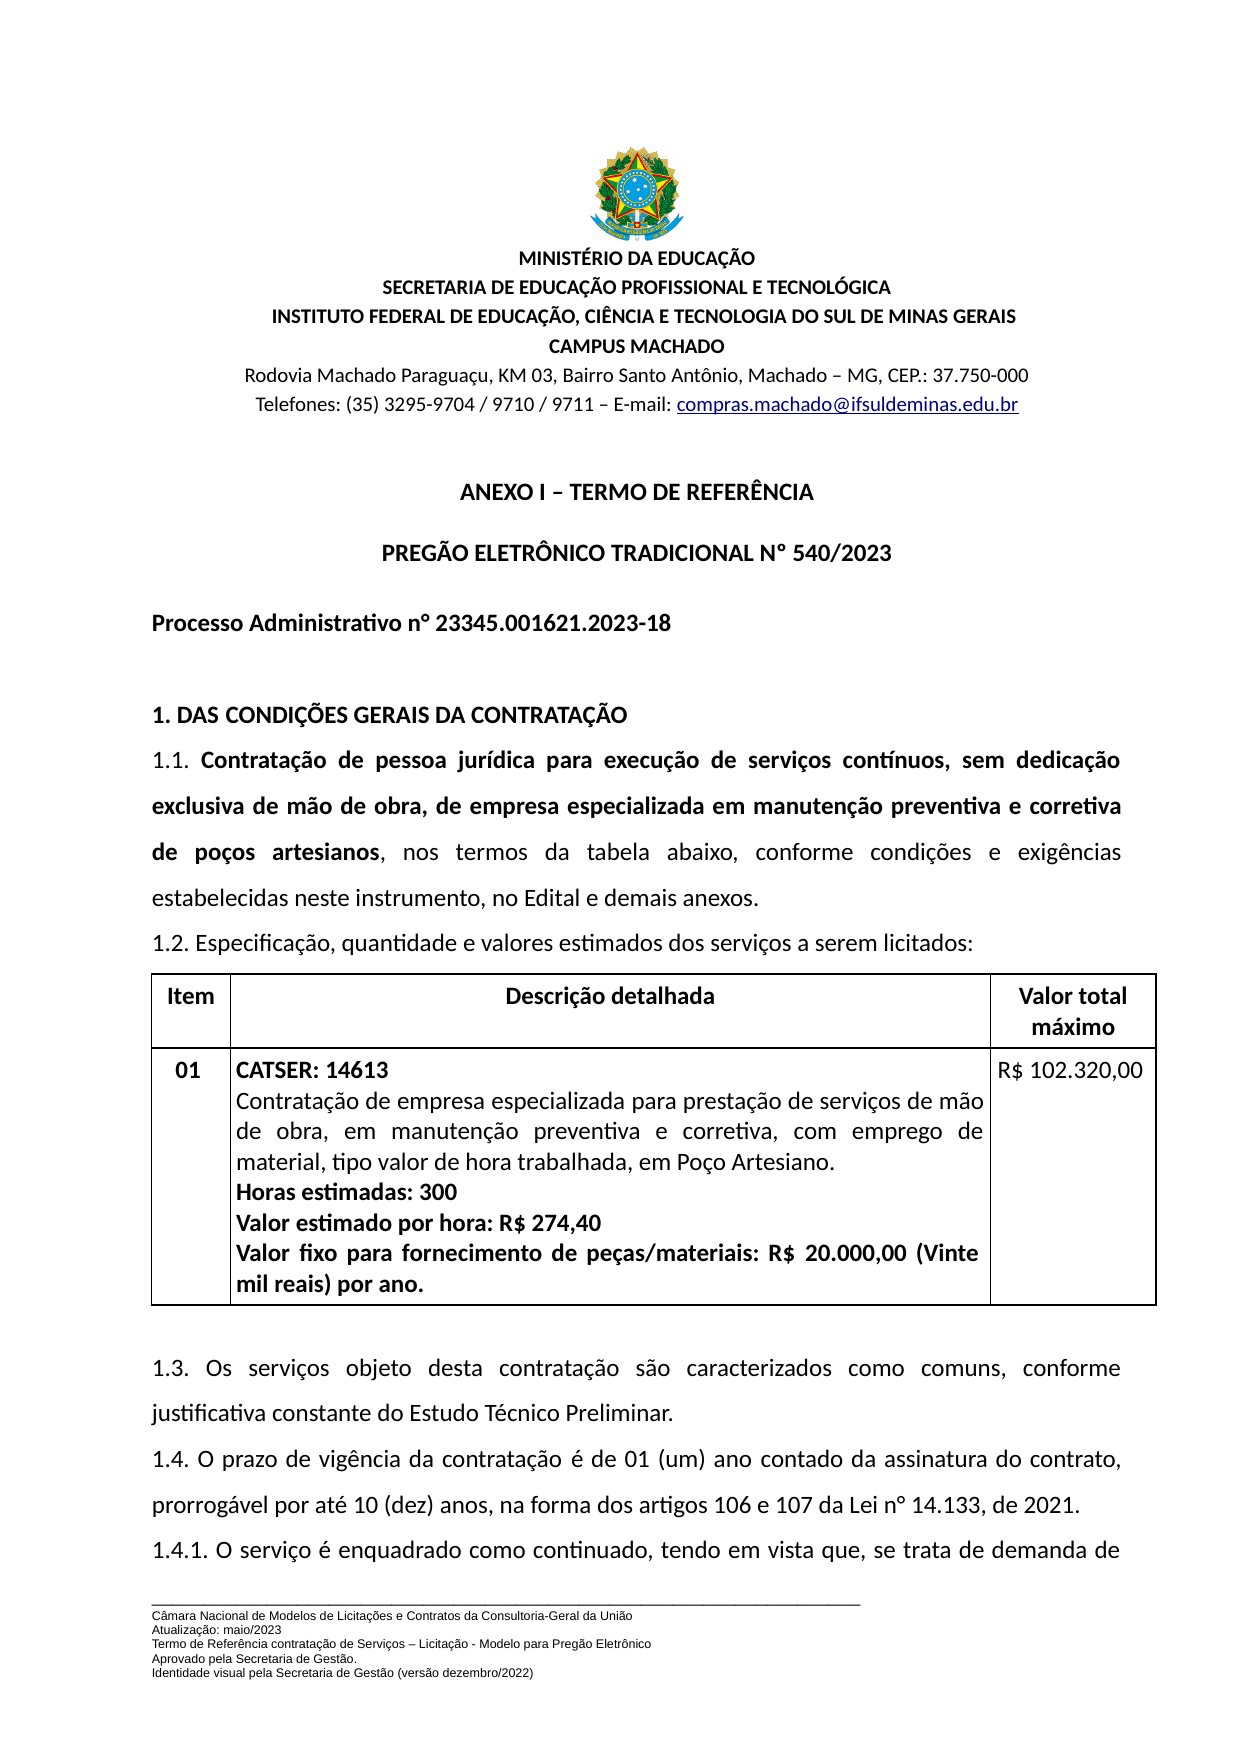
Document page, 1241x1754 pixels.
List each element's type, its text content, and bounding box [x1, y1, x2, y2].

table_header Descrição detalhada [231, 975, 990, 1047]
text 1.1. Contratação de pessoa jurídica para execução de serviços contínuos, sem dedicação exclusiva de mão de obra, de empresa especializada em manutenção preventiva e corretiva de poços artesianos, nos termos da tabela abaixo, conforme condições e exigências estabelecidas neste instrumento, no Edital e demais anexos. [152, 744, 1122, 912]
table_header Valor total máximo [991, 975, 1155, 1047]
picture [656, 223, 665, 228]
picture [590, 147, 684, 241]
picture [652, 219, 684, 241]
table_cell 01 [152, 1049, 230, 1304]
text 1.4. O prazo de vigência da contratação é de 01 (um) ano contado da assinatura do contrato, prorrogável por até 10 (dez) anos, na forma dos artigos 106 e 107 da Lei n° 14.133, de 2021. [152, 1443, 1122, 1519]
text PREGÃO ELETRÔNICO TRADICIONAL Nº 540/2023 [152, 537, 1122, 568]
text ANEXO I – TERMO DE REFERÊNCIA [152, 476, 1122, 507]
text 1.2. Especificação, quantidade e valores estimados dos serviços a serem licitados: [152, 927, 1122, 958]
picture [630, 236, 645, 241]
text 1. DAS CONDIÇÕES GERAIS DA CONTRATAÇÃO [152, 699, 1122, 729]
table_cell R$ 102.320,00 [991, 1049, 1155, 1304]
text 1.3. Os serviços objeto desta contratação são caracterizados como comuns, conforme justificativa constante do Estudo Técnico Preliminar. [152, 1352, 1122, 1428]
text 1.4.1. O serviço é enquadrado como continuado, tendo em vista que, se trata de demanda de [152, 1534, 1122, 1565]
table_header Item [152, 975, 230, 1047]
text Processo Administrativo n° 23345.001621.2023-18 [152, 607, 1122, 638]
table_cell CATSER: 14613 Contratação de empresa especializada para prestação de serviços de mão de obra, em manutenção preventiva e corretiva, com emprego de material, tipo valor de hora trabalhada, em Poço Artesiano. Horas estimadas: 300 Valor estimado por hora: R$ 274,40 Valor fixo para fornecimento de peças/materiais: R$ 20.000,00 (Vinte mil reais) por ano. [231, 1049, 990, 1304]
